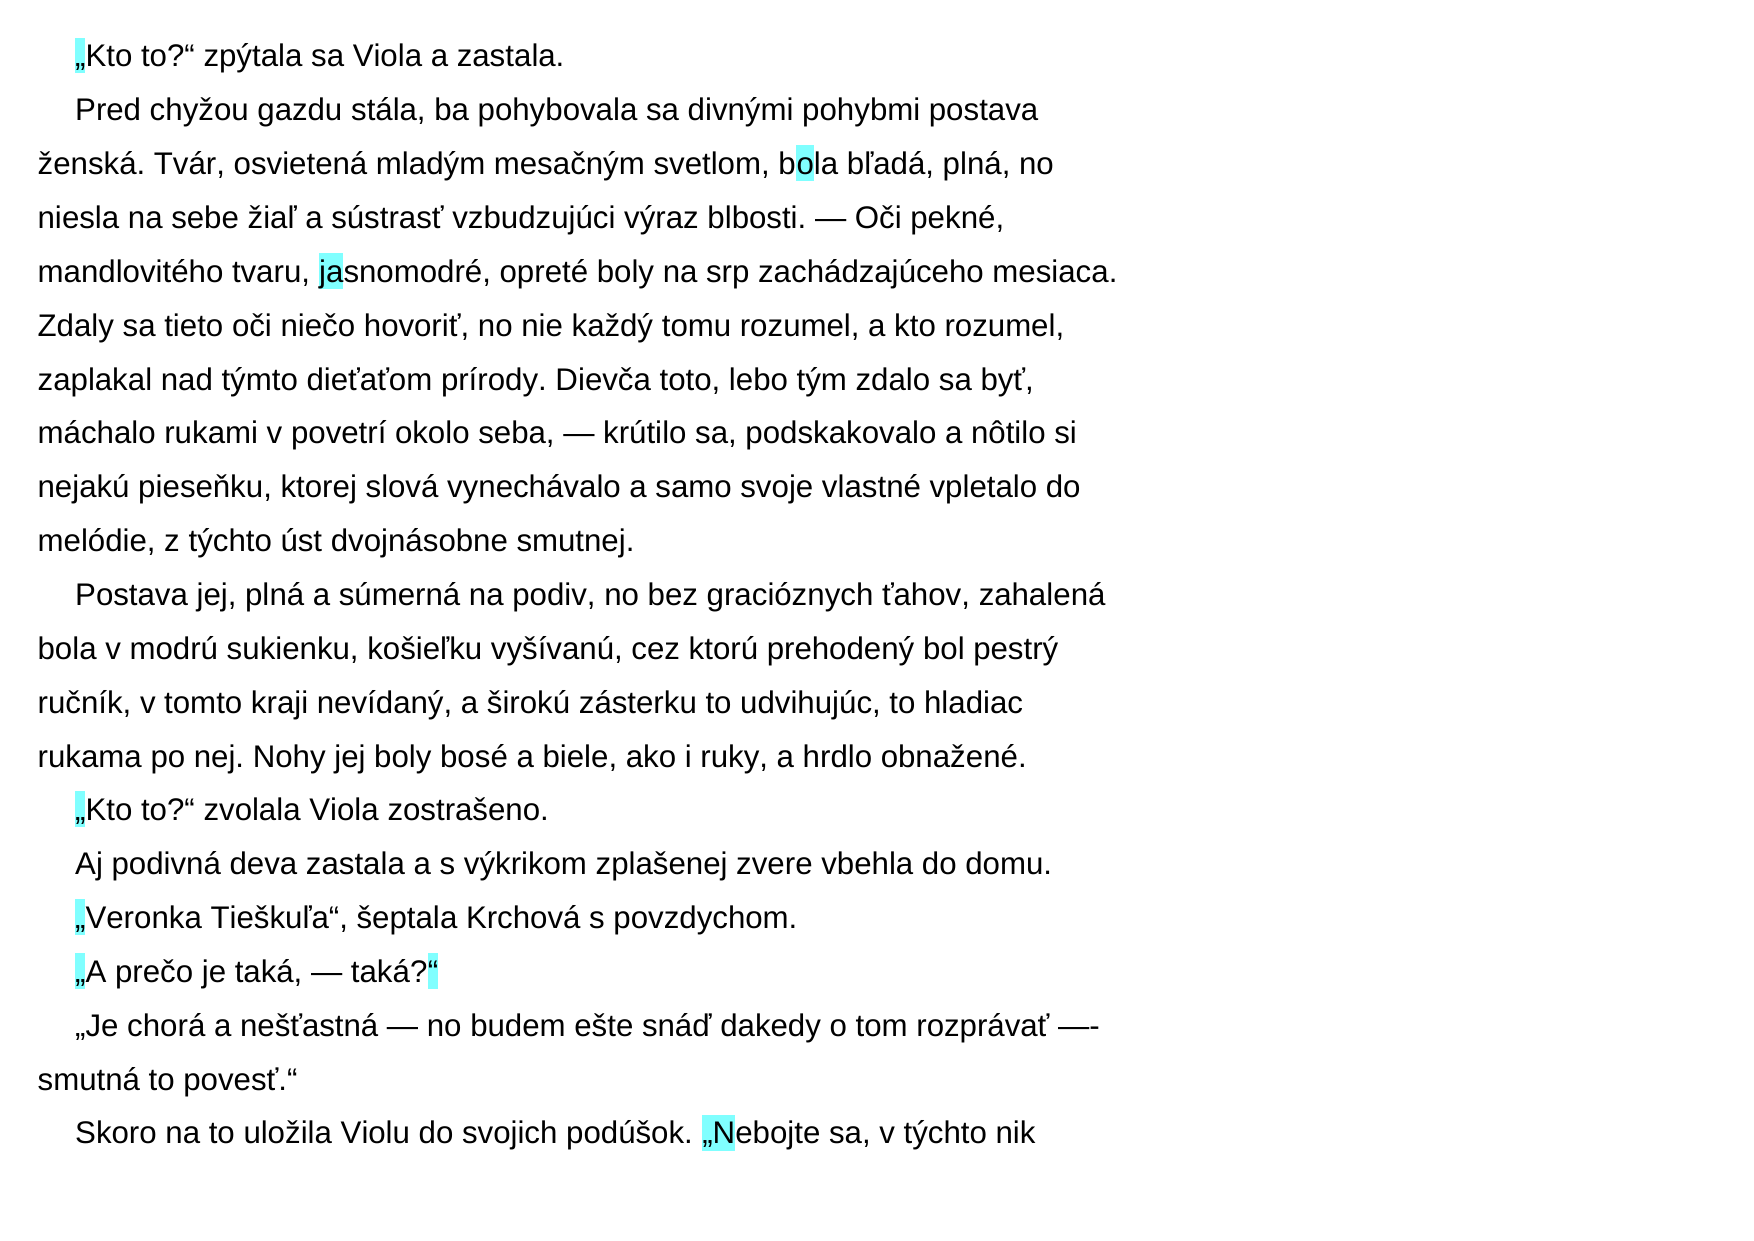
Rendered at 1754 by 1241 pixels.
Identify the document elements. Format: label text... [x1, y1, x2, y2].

text Postava jej, plná a súmerná na podiv, no bez gracióznych ťahov, zahalená bola v modrú sukienku, košieľku vyšívanú, cez ktorú prehodený bol pestrý ručník, v tomto kraji nevídaný, a širokú zásterku to udvihujúc, to hladiac rukama po nej. Nohy jej boly bosé a biele, ako i ruky, a hrdlo obnažené. [37, 576, 1130, 773]
text „A prečo je taká, — taká?“ [37, 953, 1130, 989]
text „Veronka Tieškuľa“, šeptala Krchová s povzdychom. [37, 899, 1130, 935]
text „Je chorá a nešťastná — no budem ešte snáď dakedy o tom rozprávať —- smutná to povesť.“ [37, 1007, 1130, 1097]
text Skoro na to uložila Violu do svojich podúšok. „Nebojte sa, v týchto nik [37, 1114, 1130, 1151]
text Pred chyžou gazdu stála, ba pohybovala sa divnými pohybmi postava ženská. Tvár, osvietená mladým mesačným svetlom, bola bľadá, plná, no niesla na sebe žiaľ a sústrasť vzbudzujúci výraz blbosti. — Oči pekné, mandlovitého tvaru, jasnomodré, opreté boly na srp zachádzajúceho mesiaca. Zdaly sa tieto oči niečo hovoriť, no nie každý tomu rozumel, a kto rozumel, zaplakal nad týmto dieťaťom prírody. Dievča toto, lebo tým zdalo sa byť, máchalo rukami v povetrí okolo seba, — krútilo sa, podskakovalo a nôtilo si nejakú pieseňku, ktorej slová vynechávalo a samo svoje vlastné vpletalo do melódie, z týchto úst dvojnásobne smutnej. [37, 91, 1130, 558]
text „Kto to?“ zpýtala sa Viola a zastala. [37, 37, 1130, 73]
text Aj podivná deva zastala a s výkrikom zplašenej zvere vbehla do domu. [37, 845, 1130, 881]
text „Kto to?“ zvolala Viola zostrašeno. [37, 791, 1130, 827]
